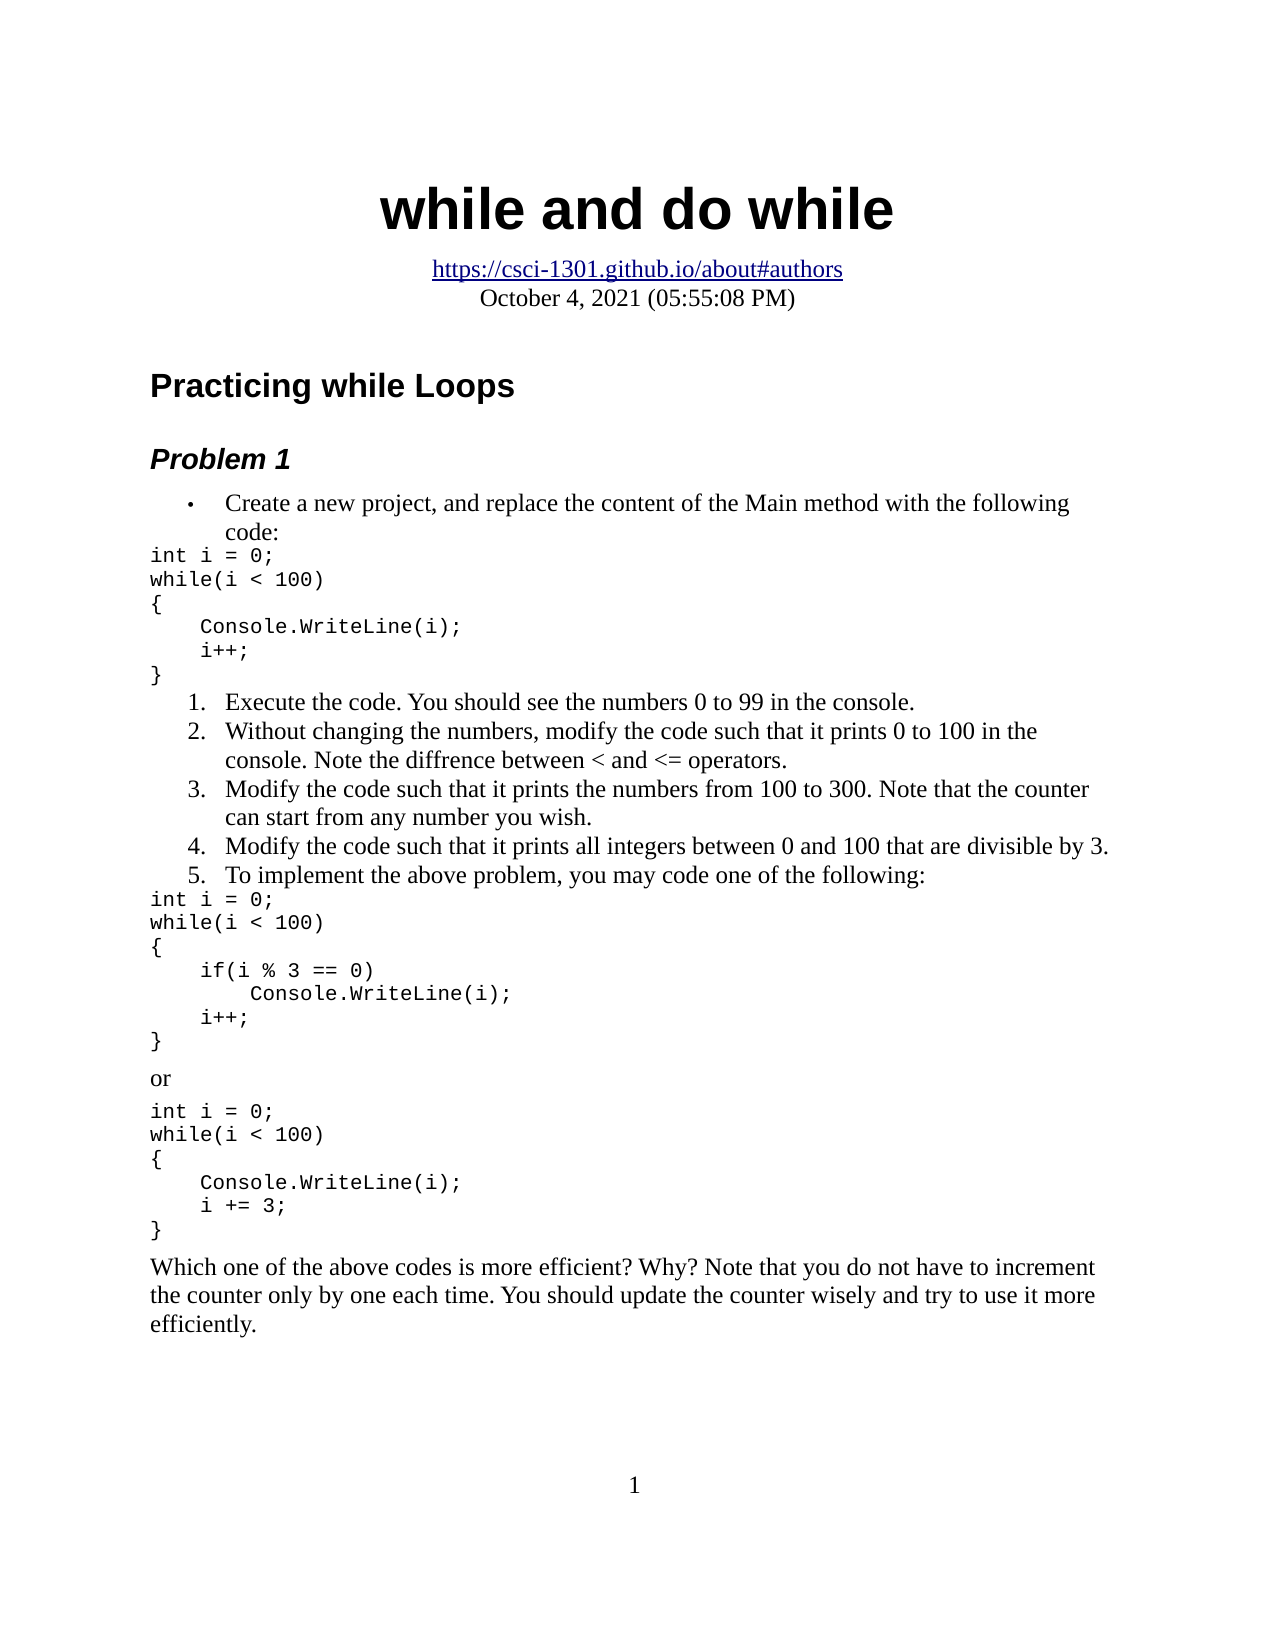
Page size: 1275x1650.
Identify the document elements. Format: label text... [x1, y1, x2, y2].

list Execute the code. You should see the numbers 0 to 99 in the console. [187, 687, 1125, 716]
list Create a new project, and replace the content of the Main method with the following code: [187, 488, 1125, 546]
list To implement the above problem, you may code one of the following: [187, 860, 1125, 889]
list Without changing the numbers, modify the code such that it prints 0 to 100 in the console. Note the diffrence between < and <= operators. [187, 716, 1125, 774]
list Modify the code such that it prints all integers between 0 and 100 that are divisible by 3. [187, 831, 1125, 860]
list Modify the code such that it prints the numbers from 100 to 300. Note that the counter can start from any number you wish. [187, 774, 1125, 831]
text Which one of the above codes is more efficient? Why? Note that you do not have to increment the counter only by one each time. You should update the counter wisely and try to use it more efficiently. [150, 1252, 1125, 1338]
text October 4, 2021 (05:55:08 PM) [150, 283, 1125, 312]
text int i = 0; [150, 1101, 1125, 1124]
text or [150, 1063, 1125, 1092]
text i++; [150, 640, 1125, 664]
text } [150, 664, 1125, 687]
text Console.WriteLine(i); [150, 616, 1125, 640]
text while(i < 100) [150, 912, 1125, 936]
text int i = 0; [150, 546, 1125, 569]
text i += 3; [150, 1195, 1125, 1219]
text i++; [150, 1007, 1125, 1031]
text { [150, 593, 1125, 616]
text { [150, 1148, 1125, 1172]
text int i = 0; [150, 889, 1125, 912]
text if(i % 3 == 0) [150, 959, 1125, 983]
text { [150, 936, 1125, 959]
text } [150, 1219, 1125, 1243]
text while(i < 100) [150, 569, 1125, 593]
title while and do while [150, 175, 1125, 242]
text while(i < 100) [150, 1124, 1125, 1148]
subtitle Practicing while Loops [150, 366, 1125, 404]
text Console.WriteLine(i); [150, 983, 1125, 1007]
text https://csci-1301.github.io/about#authors [150, 254, 1125, 283]
subtitle Problem 1 [150, 442, 1125, 476]
text Console.WriteLine(i); [150, 1172, 1125, 1195]
text } [150, 1031, 1125, 1054]
